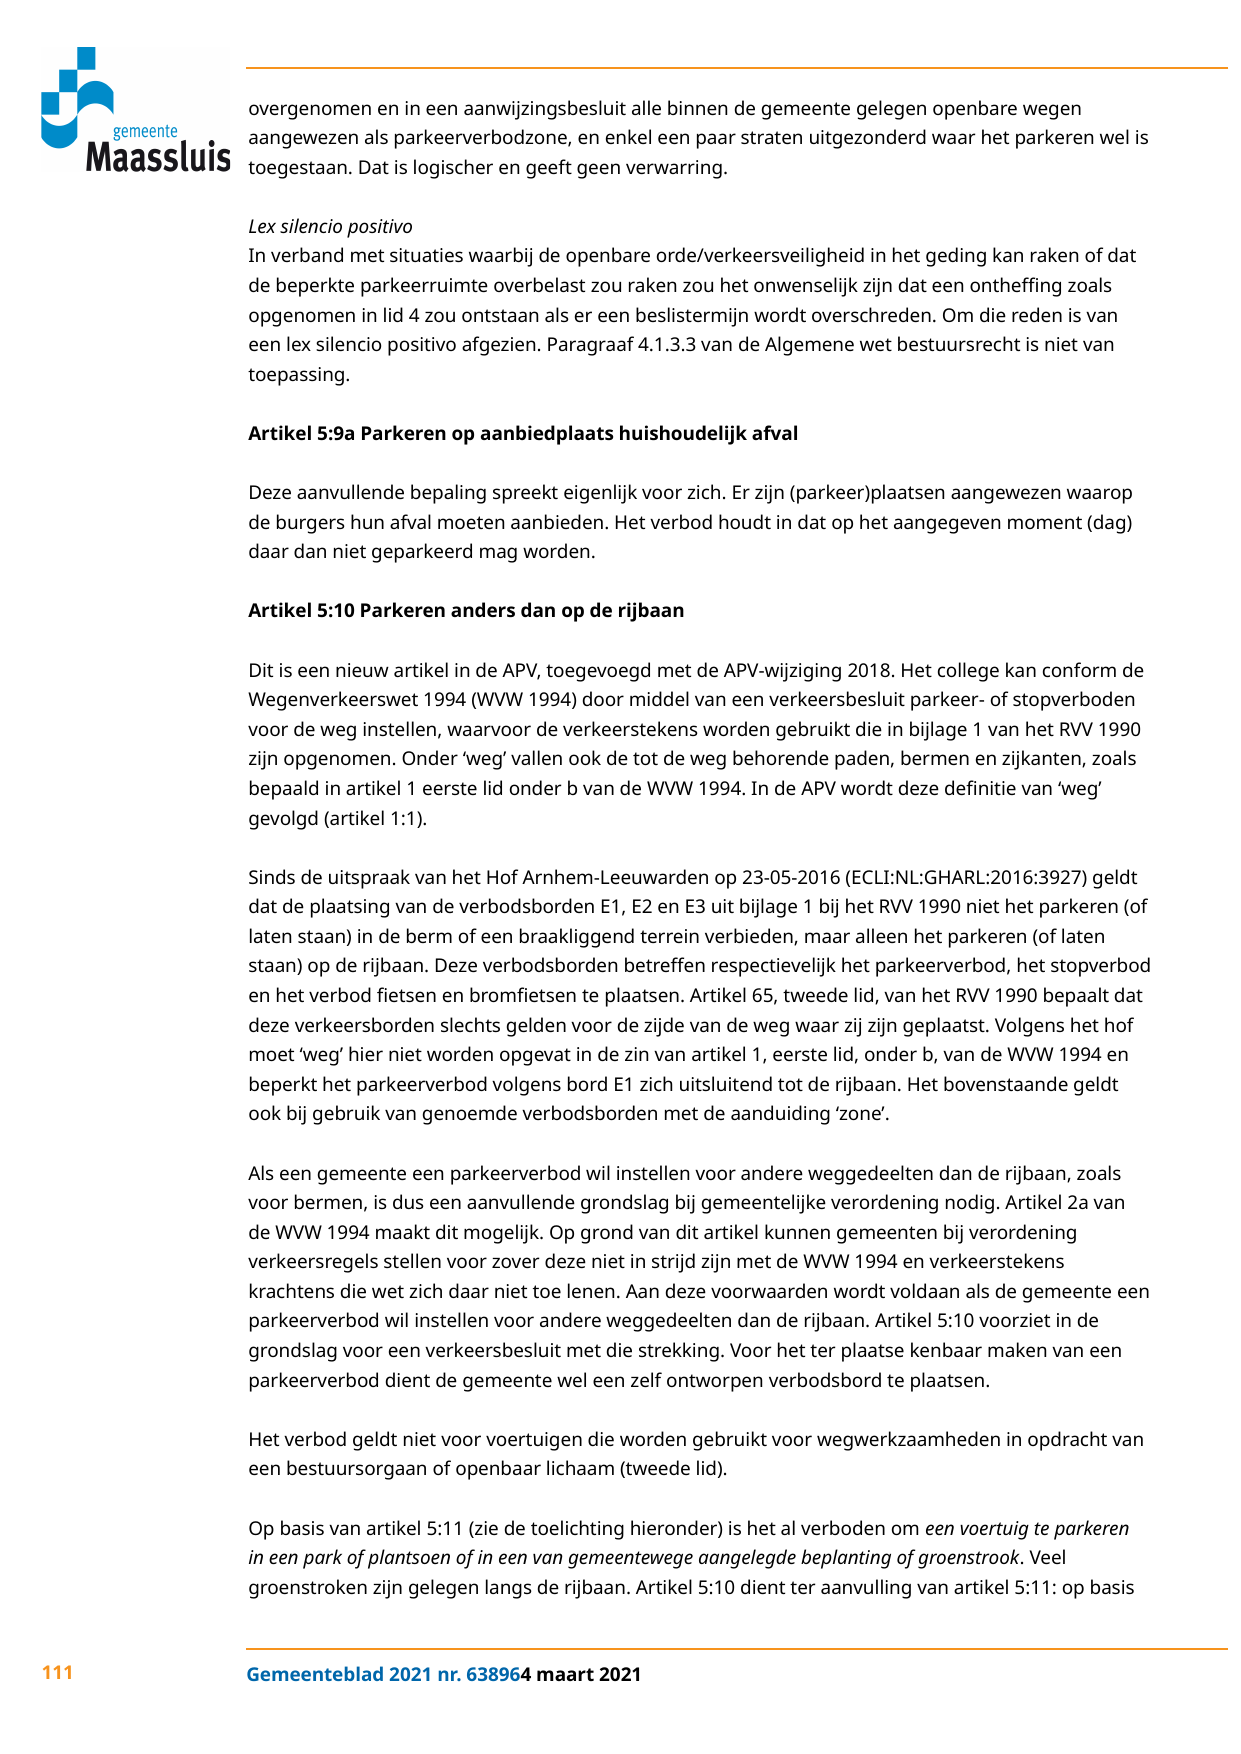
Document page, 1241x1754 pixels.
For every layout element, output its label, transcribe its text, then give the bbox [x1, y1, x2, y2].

picture [41, 47, 231, 172]
text Dit is een nieuw artikel in de APV, toegevoegd met de APV-wijziging 2018. Het college kan conform de Wegenverkeerswet 1994 (WVW 1994) door middel van een verkeersbesluit parkeer- of stopverboden voor de weg instellen, waarvoor de verkeerstekens worden gebruikt die in bijlage 1 van het RVV 1990 zijn opgenomen. Onder ‘weg’ vallen ook de tot de weg behorende paden, bermen en zijkanten, zoals bepaald in artikel 1 eerste lid onder b van de WVW 1994. In de APV wordt deze definitie van ‘weg’ gevolgd (artikel 1:1). [248, 657, 1152, 831]
text Als een gemeente een parkeerverbod wil instellen voor andere weggedeelten dan de rijbaan, zoals voor bermen, is dus een aanvullende grondslag bij gemeentelijke verordening nodig. Artikel 2a van de WVW 1994 maakt dit mogelijk. Op grond van dit artikel kunnen gemeenten bij verordening verkeersregels stellen voor zover deze niet in strijd zijn met de WVW 1994 en verkeerstekens krachtens die wet zich daar niet toe lenen. Aan deze voorwaarden wordt voldaan als de gemeente een parkeerverbod wil instellen voor andere weggedeelten dan de rijbaan. Artikel 5:10 voorziet in de grondslag voor een verkeersbesluit met die strekking. Voor het ter plaatse kenbaar maken van een parkeerverbod dient de gemeente wel een zelf ontworpen verbodsbord te plaatsen. [248, 1160, 1152, 1393]
text Sinds de uitspraak van het Hof Arnhem-Leeuwarden op 23-05-2016 (ECLI:NL:GHARL:2016:3927) geldt dat de plaatsing van de verbodsborden E1, E2 en E3 uit bijlage 1 bij het RVV 1990 niet het parkeren (of laten staan) in de berm of een braakliggend terrein verbieden, maar alleen het parkeren (of laten staan) op de rijbaan. Deze verbodsborden betreffen respectievelijk het parkeerverbod, het stopverbod en het verbod fietsen en bromfietsen te plaatsen. Artikel 65, tweede lid, van het RVV 1990 bepaalt dat deze verkeersborden slechts gelden voor de zijde van de weg waar zij zijn geplaatst. Volgens het hof moet ‘weg’ hier niet worden opgevat in de zin van artikel 1, eerste lid, onder b, van de WVW 1994 en beperkt het parkeerverbod volgens bord E1 zich uitsluitend tot de rijbaan. Het bovenstaande geldt ook bij gebruik van genoemde verbodsborden met de aanduiding ‘zone’. [248, 864, 1152, 1126]
text Deze aanvullende bepaling spreekt eigenlijk voor zich. Er zijn (parkeer)plaatsen aangewezen waarop de burgers hun afval moeten aanbieden. Het verbod houdt in dat op het aangegeven moment (dag) daar dan niet geparkeerd mag worden. [248, 479, 1152, 564]
text Op basis van artikel 5:11 (zie de toelichting hieronder) is het al verboden om een voertuig te parkeren in een park of plantsoen of in een van gemeentewege aangelegde beplanting of groenstrook. Veel groenstroken zijn gelegen langs de rijbaan. Artikel 5:10 dient ter aanvulling van artikel 5:11: op basis [248, 1515, 1152, 1600]
text Lex silencio positivo [248, 213, 1152, 239]
text Artikel 5:9a Parkeren op aanbiedplaats huishoudelijk afval [248, 420, 1152, 446]
text overgenomen en in een aanwijzingsbesluit alle binnen de gemeente gelegen openbare wegen aangewezen als parkeerverbodzone, en enkel een paar straten uitgezonderd waar het parkeren wel is toegestaan. Dat is logischer en geeft geen verwarring. [248, 95, 1152, 180]
picture [41, 47, 77, 92]
text In verband met situaties waarbij de openbare orde/verkeersveiligheid in het geding kan raken of dat de beperkte parkeerruimte overbelast zou raken zou het onwenselijk zijn dat een ontheffing zoals opgenomen in lid 4 zou ontstaan als er een beslistermijn wordt overschreden. Om die reden is van een lex silencio positivo afgezien. Paragraaf 4.1.3.3 van de Algemene wet bestuursrecht is niet van toepassing. [248, 243, 1152, 387]
text Het verbod geldt niet voor voertuigen die worden gebruikt voor wegwerkzaamheden in opdracht van een bestuursorgaan of openbaar lichaam (tweede lid). [248, 1426, 1152, 1481]
text Artikel 5:10 Parkeren anders dan op de rijbaan [248, 598, 1152, 623]
